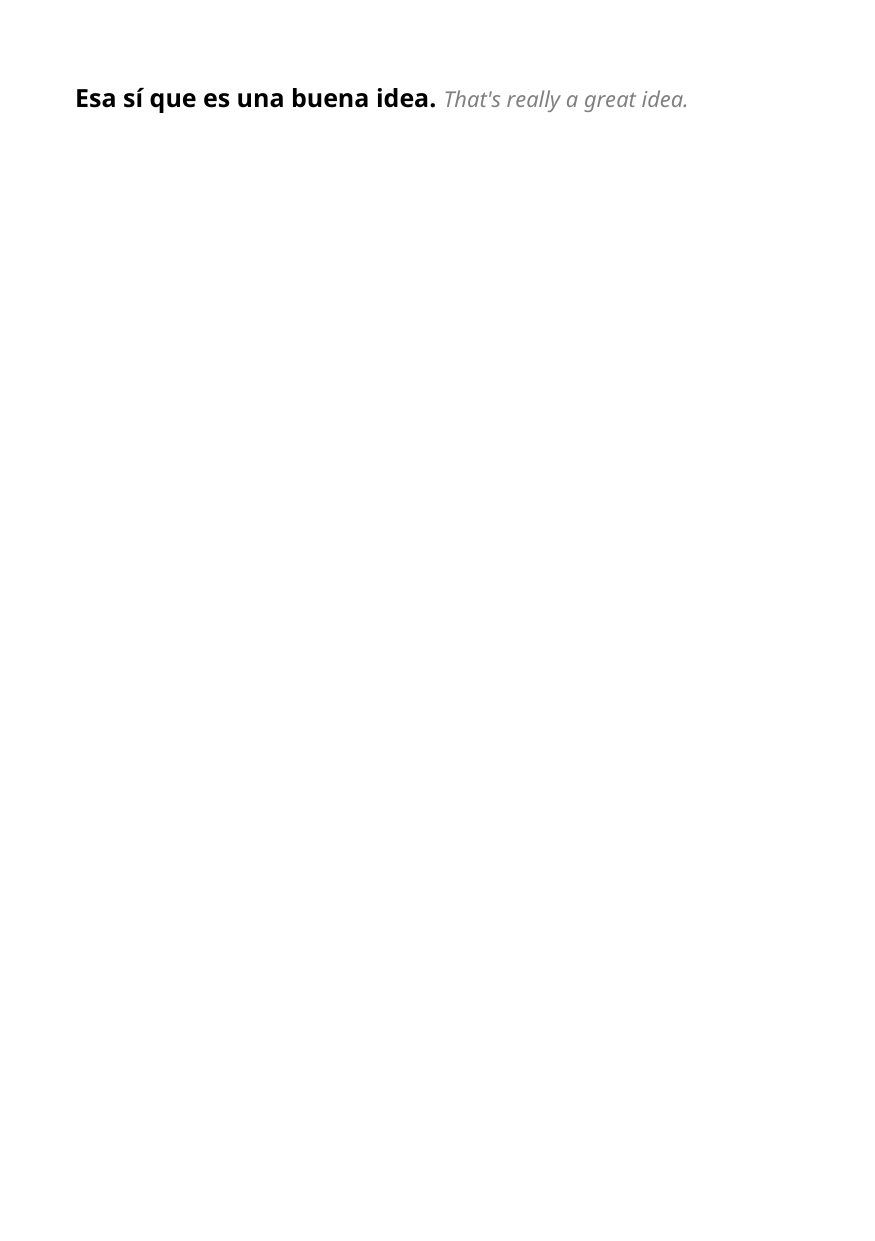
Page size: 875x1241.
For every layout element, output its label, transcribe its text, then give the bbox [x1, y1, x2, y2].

text Esa sí que es una buena idea. That's really a great idea. [75, 81, 799, 115]
